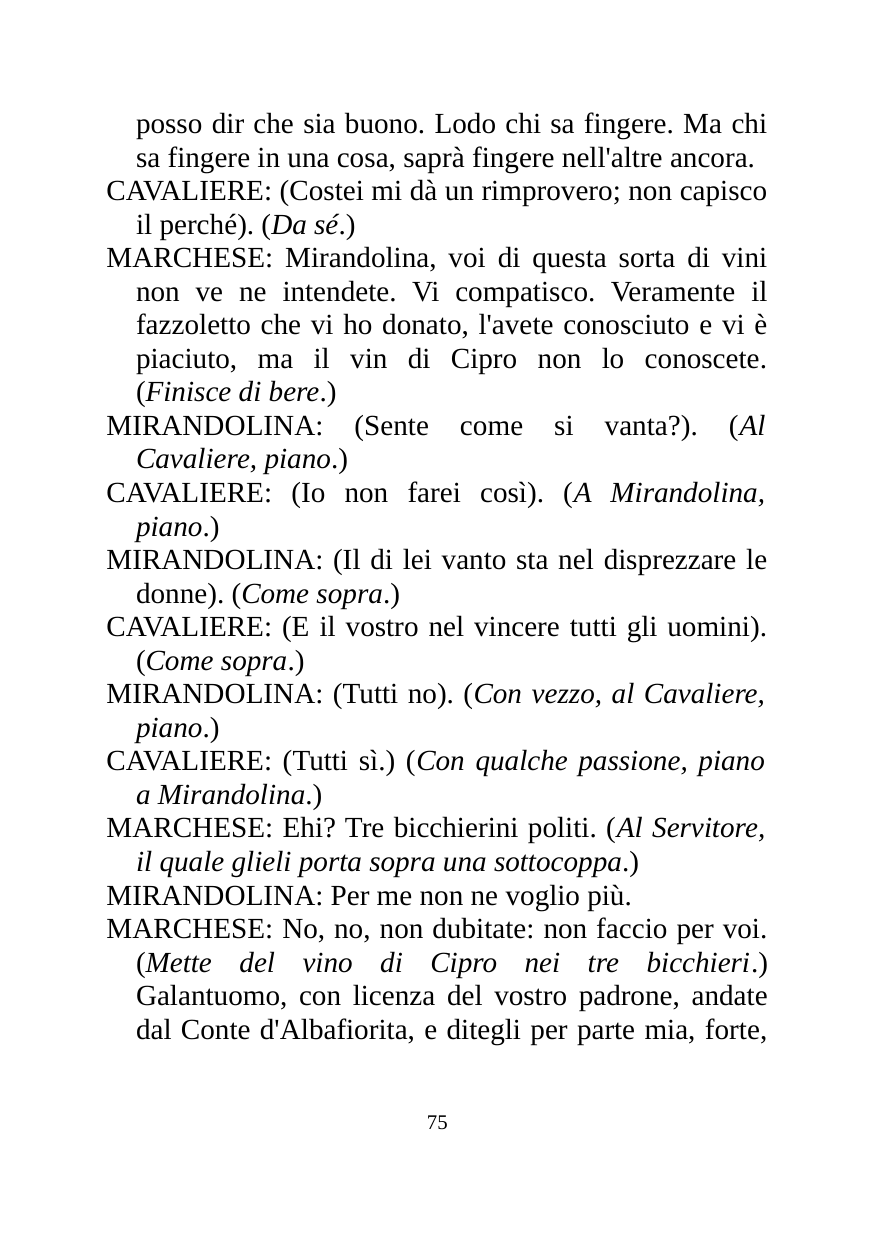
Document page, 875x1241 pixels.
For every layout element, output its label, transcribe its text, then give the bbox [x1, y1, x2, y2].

text MIRANDOLINA: (Il di lei vanto sta nel disprezzare le donne). (Come sopra.) [106, 542, 768, 609]
text posso dir che sia buono. Lodo chi sa fingere. Ma chi sa fingere in una cosa, saprà fingere nell'altre ancora. [106, 106, 768, 173]
text CAVALIERE: (Io non farei così). (A Mirandolina, piano.) [106, 475, 768, 542]
text MIRANDOLINA: (Sente come si vanta?). (Al Cavaliere, piano.) [106, 408, 768, 475]
text CAVALIERE: (Tutti sì.) (Con qualche passione, piano a Mirandolina.) [106, 743, 768, 811]
text MARCHESE: Mirandolina, voi di questa sorta di vini non ve ne intendete. Vi compatisco. Veramente il fazzoletto che vi ho donato, l'avete conosciuto e vi è piaciuto, ma il vin di Cipro non lo conoscete. (Finisce di bere.) [106, 240, 768, 408]
text CAVALIERE: (E il vostro nel vincere tutti gli uomini). (Come sopra.) [106, 609, 768, 676]
text MARCHESE: No, no, non dubitate: non faccio per voi. (Mette del vino di Cipro nei tre bicchieri.) Galantuomo, con licenza del vostro padrone, andate dal Conte d'Albafiorita, e ditegli per parte mia, forte, [106, 911, 768, 1045]
text CAVALIERE: (Costei mi dà un rimprovero; non capisco il perché). (Da sé.) [106, 173, 768, 240]
text MARCHESE: Ehi? Tre bicchierini politi. (Al Servitore, il quale glieli porta sopra una sottocoppa.) [106, 811, 768, 878]
text MIRANDOLINA: (Tutti no). (Con vezzo, al Cavaliere, piano.) [106, 676, 768, 743]
text MIRANDOLINA: Per me non ne voglio più. [106, 878, 768, 911]
